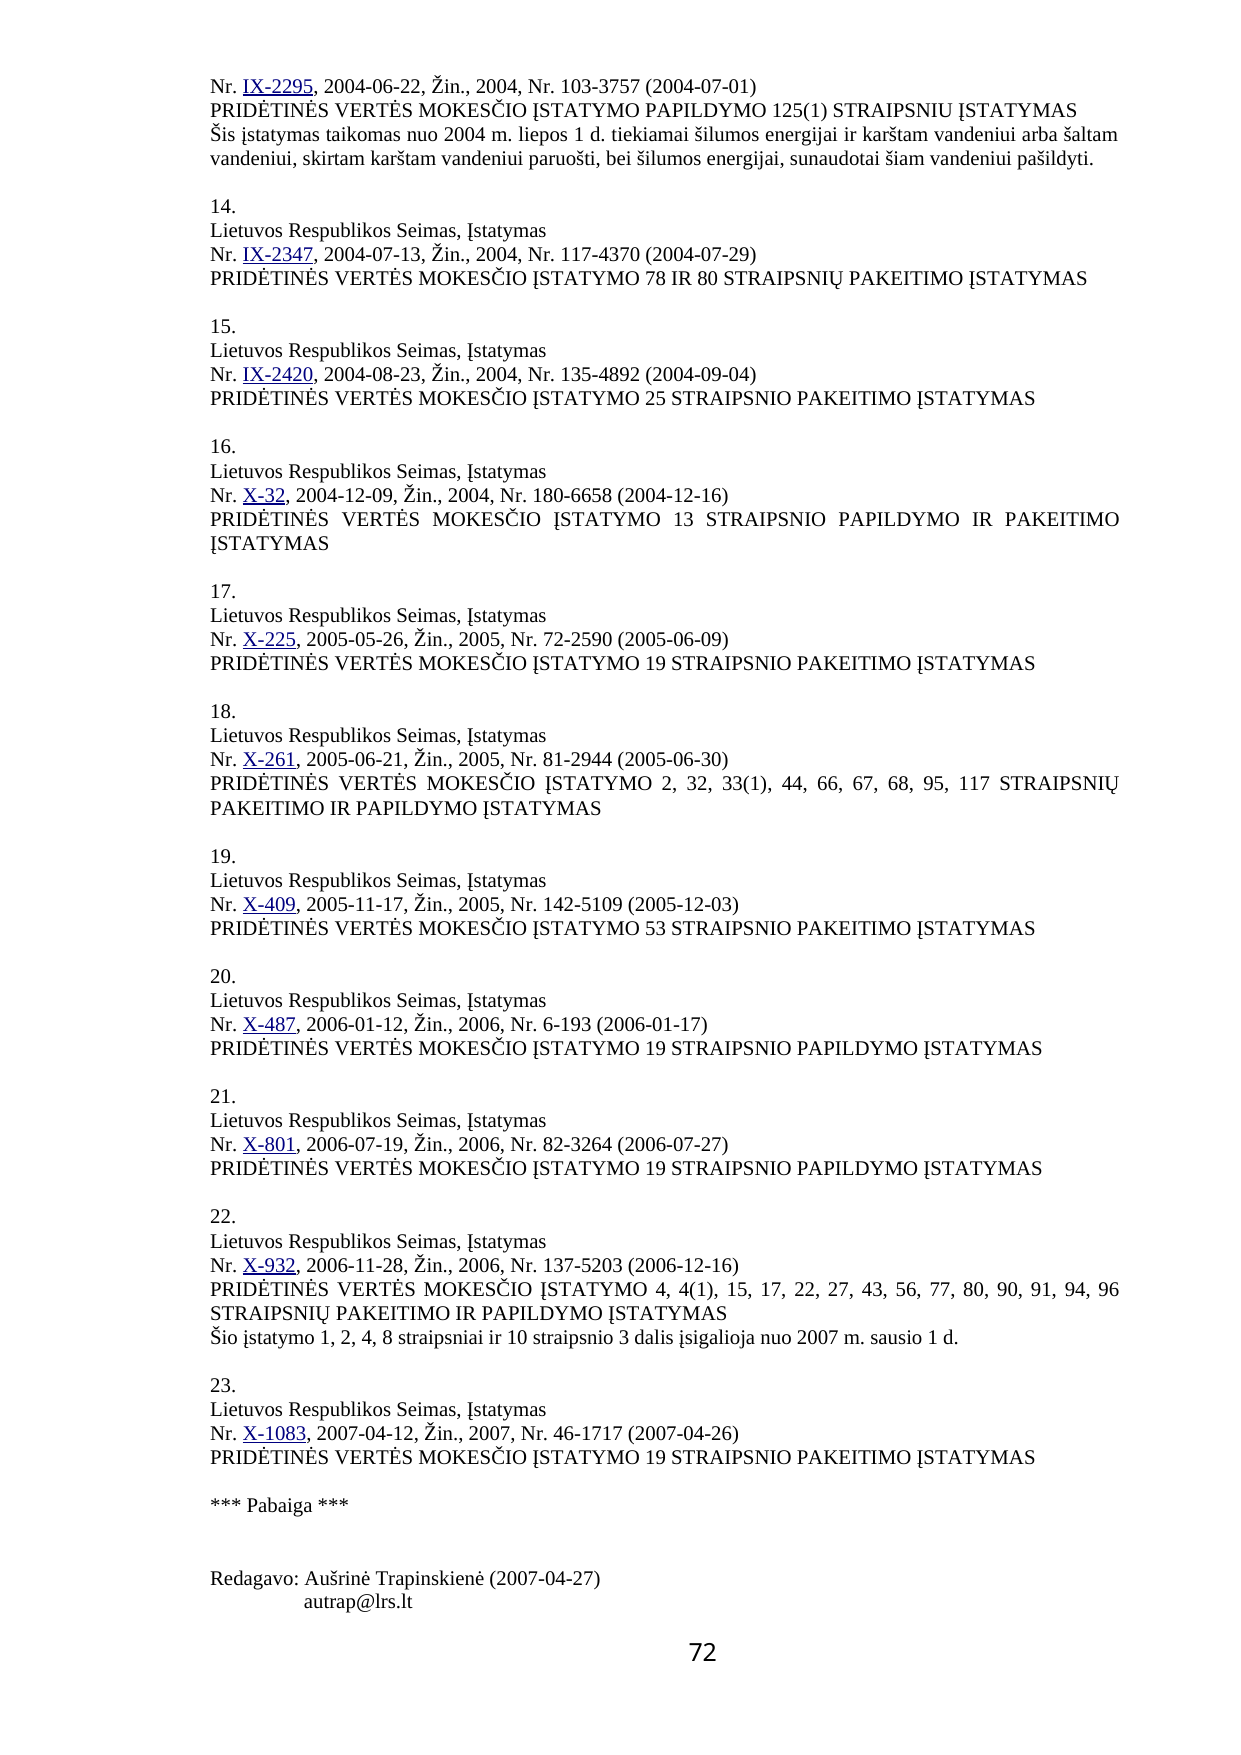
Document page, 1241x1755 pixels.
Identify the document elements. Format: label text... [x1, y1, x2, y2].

text Nr. IX-2420, 2004-08-23, Žin., 2004, Nr. 135-4892 (2004-09-04) [210, 362, 1120, 386]
text Nr. IX-2347, 2004-07-13, Žin., 2004, Nr. 117-4370 (2004-07-29) [210, 242, 1120, 266]
text 21. [210, 1084, 1120, 1108]
text Nr. X-32, 2004-12-09, Žin., 2004, Nr. 180-6658 (2004-12-16) [210, 483, 1120, 507]
text *** Pabaiga *** [210, 1493, 1120, 1517]
text Nr. X-801, 2006-07-19, Žin., 2006, Nr. 82-3264 (2006-07-27) [210, 1132, 1120, 1156]
text Lietuvos Respublikos Seimas, Įstatymas [210, 218, 1120, 242]
text PRIDĖTINĖS VERTĖS MOKESČIO ĮSTATYMO 78 IR 80 STRAIPSNIŲ PAKEITIMO ĮSTATYMAS [210, 266, 1120, 290]
text PRIDĖTINĖS VERTĖS MOKESČIO ĮSTATYMO 25 STRAIPSNIO PAKEITIMO ĮSTATYMAS [210, 386, 1120, 410]
text 18. [210, 699, 1120, 723]
text 22. [210, 1204, 1120, 1228]
text Nr. X-1083, 2007-04-12, Žin., 2007, Nr. 46-1717 (2007-04-26) [210, 1421, 1120, 1445]
text Nr. X-409, 2005-11-17, Žin., 2005, Nr. 142-5109 (2005-12-03) [210, 892, 1120, 916]
text PRIDĖTINĖS VERTĖS MOKESČIO ĮSTATYMO 19 STRAIPSNIO PAPILDYMO ĮSTATYMAS [210, 1156, 1120, 1180]
text PRIDĖTINĖS VERTĖS MOKESČIO ĮSTATYMO 2, 32, 33(1), 44, 66, 67, 68, 95, 117 STRAIPSNIŲ PAKEITIMO IR PAPILDYMO ĮSTATYMAS [210, 771, 1120, 819]
text Nr. X-932, 2006-11-28, Žin., 2006, Nr. 137-5203 (2006-12-16) [210, 1253, 1120, 1277]
text 23. [210, 1373, 1120, 1397]
text PRIDĖTINĖS VERTĖS MOKESČIO ĮSTATYMO 19 STRAIPSNIO PAPILDYMO ĮSTATYMAS [210, 1036, 1120, 1060]
text Lietuvos Respublikos Seimas, Įstatymas [210, 1108, 1120, 1132]
text Nr. X-225, 2005-05-26, Žin., 2005, Nr. 72-2590 (2005-06-09) [210, 627, 1120, 651]
text Lietuvos Respublikos Seimas, Įstatymas [210, 603, 1120, 627]
text 16. [210, 434, 1120, 458]
text PRIDĖTINĖS VERTĖS MOKESČIO ĮSTATYMO PAPILDYMO 125(1) STRAIPSNIU ĮSTATYMAS [210, 98, 1120, 122]
text Šio įstatymo 1, 2, 4, 8 straipsniai ir 10 straipsnio 3 dalis įsigalioja nuo 2007 m. sausio 1 d. [210, 1325, 1131, 1349]
text Nr. X-261, 2005-06-21, Žin., 2005, Nr. 81-2944 (2005-06-30) [210, 747, 1120, 771]
text Nr. X-487, 2006-01-12, Žin., 2006, Nr. 6-193 (2006-01-17) [210, 1012, 1120, 1036]
text Lietuvos Respublikos Seimas, Įstatymas [210, 1228, 1120, 1253]
text 14. [210, 194, 1120, 218]
text PRIDĖTINĖS VERTĖS MOKESČIO ĮSTATYMO 4, 4(1), 15, 17, 22, 27, 43, 56, 77, 80, 90, 91, 94, 96 STRAIPSNIŲ PAKEITIMO IR PAPILDYMO ĮSTATYMAS [210, 1277, 1120, 1325]
text autrap@lrs.lt [210, 1589, 1120, 1613]
text 19. [210, 843, 1120, 868]
text Lietuvos Respublikos Seimas, Įstatymas [210, 1397, 1120, 1421]
text Šis įstatymas taikomas nuo 2004 m. liepos 1 d. tiekiamai šilumos energijai ir karštam vandeniui arba šaltam vandeniui, skirtam karštam vandeniui paruošti, bei šilumos energijai, sunaudotai šiam vandeniui pašildyti. [210, 122, 1120, 170]
text Redagavo: Aušrinė Trapinskienė (2007-04-27) [210, 1565, 1120, 1589]
text 20. [210, 964, 1120, 988]
text Lietuvos Respublikos Seimas, Įstatymas [210, 723, 1120, 747]
text Nr. IX-2295, 2004-06-22, Žin., 2004, Nr. 103-3757 (2004-07-01) [210, 73, 1120, 98]
text Lietuvos Respublikos Seimas, Įstatymas [210, 338, 1120, 362]
text PRIDĖTINĖS VERTĖS MOKESČIO ĮSTATYMO 53 STRAIPSNIO PAKEITIMO ĮSTATYMAS [210, 916, 1120, 940]
text 15. [210, 314, 1120, 338]
text PRIDĖTINĖS VERTĖS MOKESČIO ĮSTATYMO 13 STRAIPSNIO PAPILDYMO IR PAKEITIMO ĮSTATYMAS [210, 507, 1120, 555]
text Lietuvos Respublikos Seimas, Įstatymas [210, 868, 1120, 892]
text Lietuvos Respublikos Seimas, Įstatymas [210, 458, 1120, 483]
text PRIDĖTINĖS VERTĖS MOKESČIO ĮSTATYMO 19 STRAIPSNIO PAKEITIMO ĮSTATYMAS [210, 651, 1120, 675]
text PRIDĖTINĖS VERTĖS MOKESČIO ĮSTATYMO 19 STRAIPSNIO PAKEITIMO ĮSTATYMAS [210, 1445, 1120, 1469]
text 17. [210, 579, 1120, 603]
text Lietuvos Respublikos Seimas, Įstatymas [210, 988, 1120, 1012]
